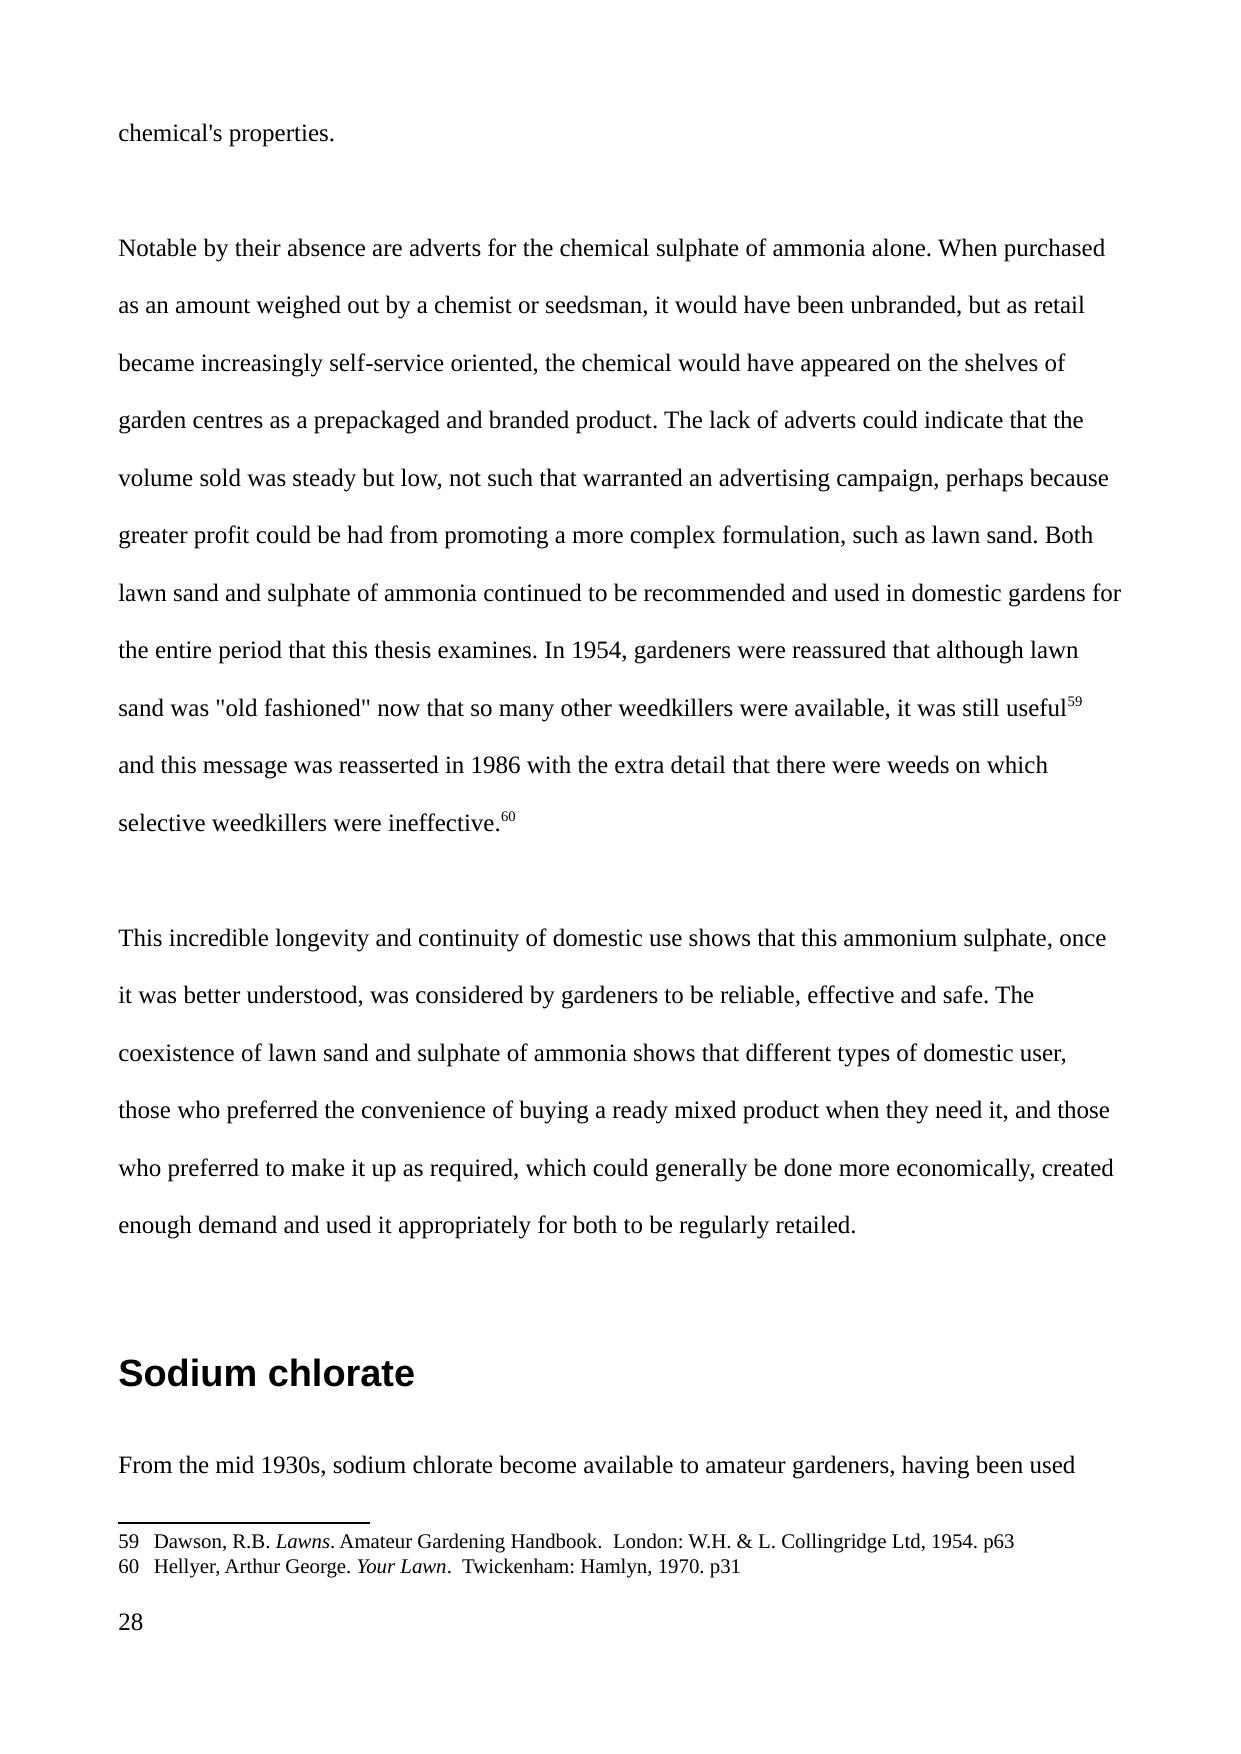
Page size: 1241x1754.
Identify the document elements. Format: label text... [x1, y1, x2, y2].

text Notable by their absence are adverts for the chemical sulphate of ammonia alone. When purchased as an amount weighed out by a chemist or seedsman, it would have been unbranded, but as retail became increasingly self-service oriented, the chemical would have appeared on the shelves of garden centres as a prepackaged and branded product. The lack of adverts could indicate that the volume sold was steady but low, not such that warranted an advertising campaign, perhaps because greater profit could be had from promoting a more complex formulation, such as lawn sand. Both lawn sand and sulphate of ammonia continued to be recommended and used in domestic gardens for the entire period that this thesis examines. In 1954, gardeners were reassured that although lawn sand was "old fashioned" now that so many other weedkillers were available, it was still useful and this message was reasserted in 1986 with the extra detail that there were weeds on which selective weedkillers were ineffective. [118, 233, 1122, 837]
text Hellyer, Arthur George. Your Lawn. Twickenham: Hamlyn, 1970. p31 [118, 1553, 1122, 1578]
text Dawson, R.B. Lawns. Amateur Gardening Handbook. London: W.H. & L. Collingridge Ltd, 1954. p63 [118, 1529, 1122, 1553]
subtitle Sodium chlorate [118, 1351, 1122, 1394]
text This incredible longevity and continuity of domestic use shows that this ammonium sulphate, once it was better understood, was considered by gardeners to be reliable, effective and safe. The coexistence of lawn sand and sulphate of ammonia shows that different types of domestic user, those who preferred the convenience of buying a ready mixed product when they need it, and those who preferred to make it up as required, which could generally be done more economically, created enough demand and used it appropriately for both to be regularly retailed. [118, 923, 1122, 1239]
text From the mid 1930s, sodium chlorate become available to amateur gardeners, having been used [118, 1450, 1122, 1479]
text chemical's properties. [118, 118, 1122, 147]
